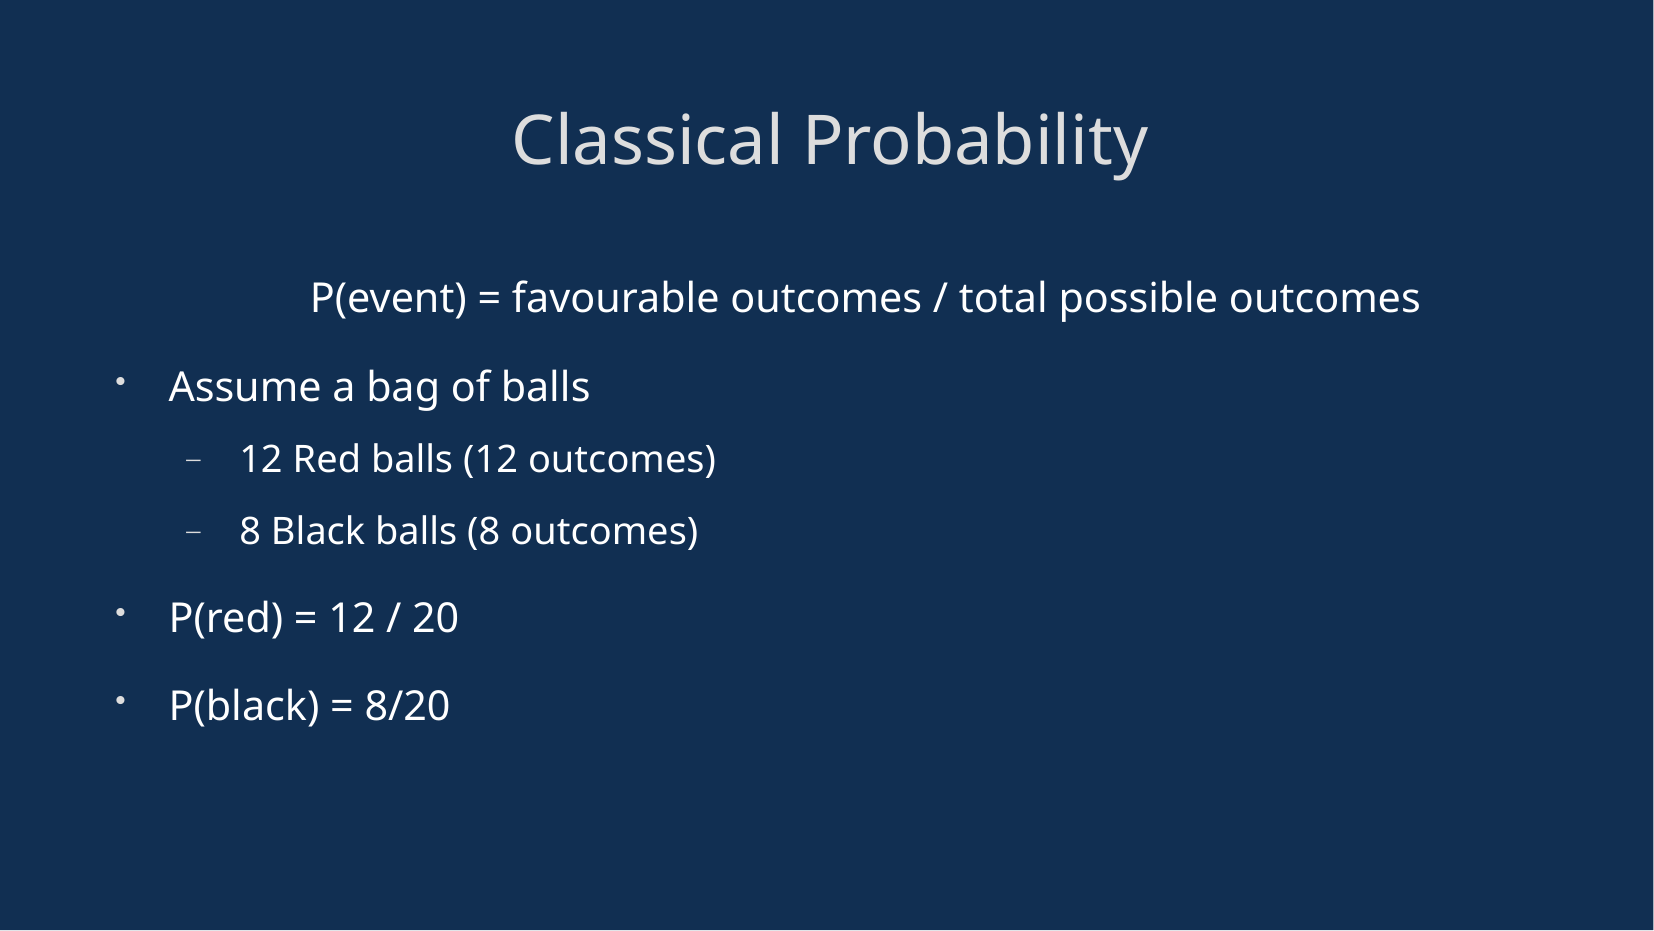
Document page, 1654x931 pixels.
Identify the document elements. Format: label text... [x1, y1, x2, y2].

title Classical Probability [97, 56, 1563, 220]
list P(event) = favourable outcomes / total possible outcomes Assume a bag of balls 12 Red balls (12 outcomes) 8 Black balls (8 outcomes) P(red) = 12 / 20 P(black) = 8/20 [97, 268, 1563, 806]
